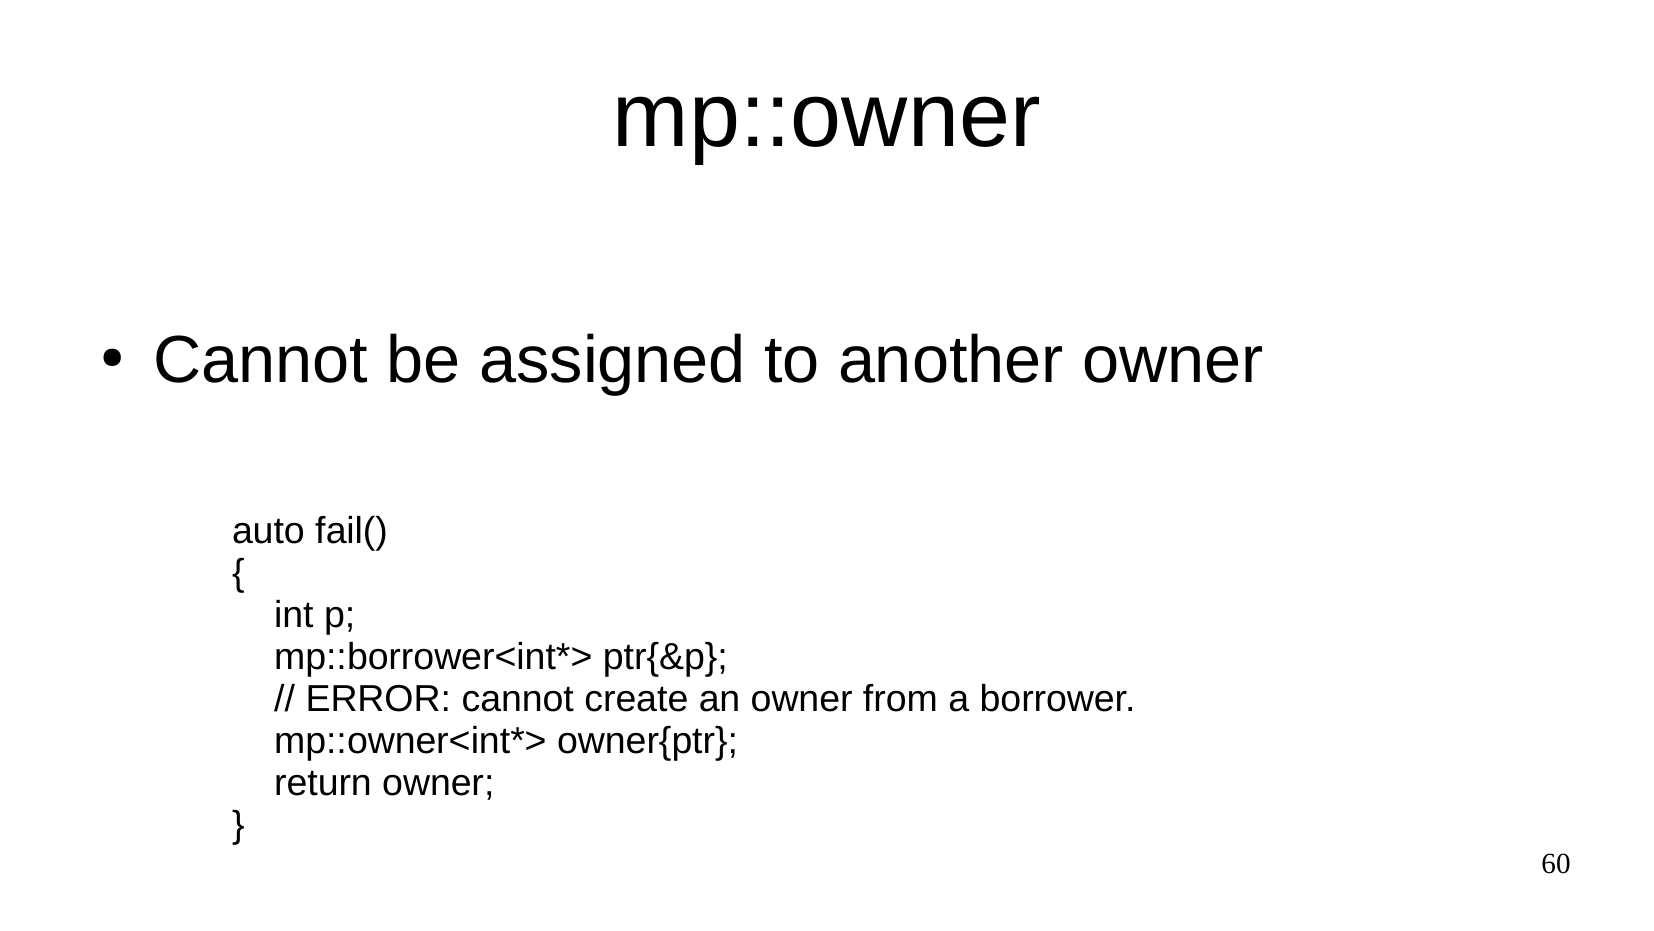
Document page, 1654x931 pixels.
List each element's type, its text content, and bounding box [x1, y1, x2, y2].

list Cannot be assigned to another owner [82, 217, 1571, 443]
title mp::owner [82, 37, 1571, 193]
text_box auto fail() { int p; mp::borrower<int*> ptr{&p}; // ERROR: cannot create an owner from a borrower. mp::owner<int*> owner{ptr}; return owner; } [217, 501, 1152, 853]
